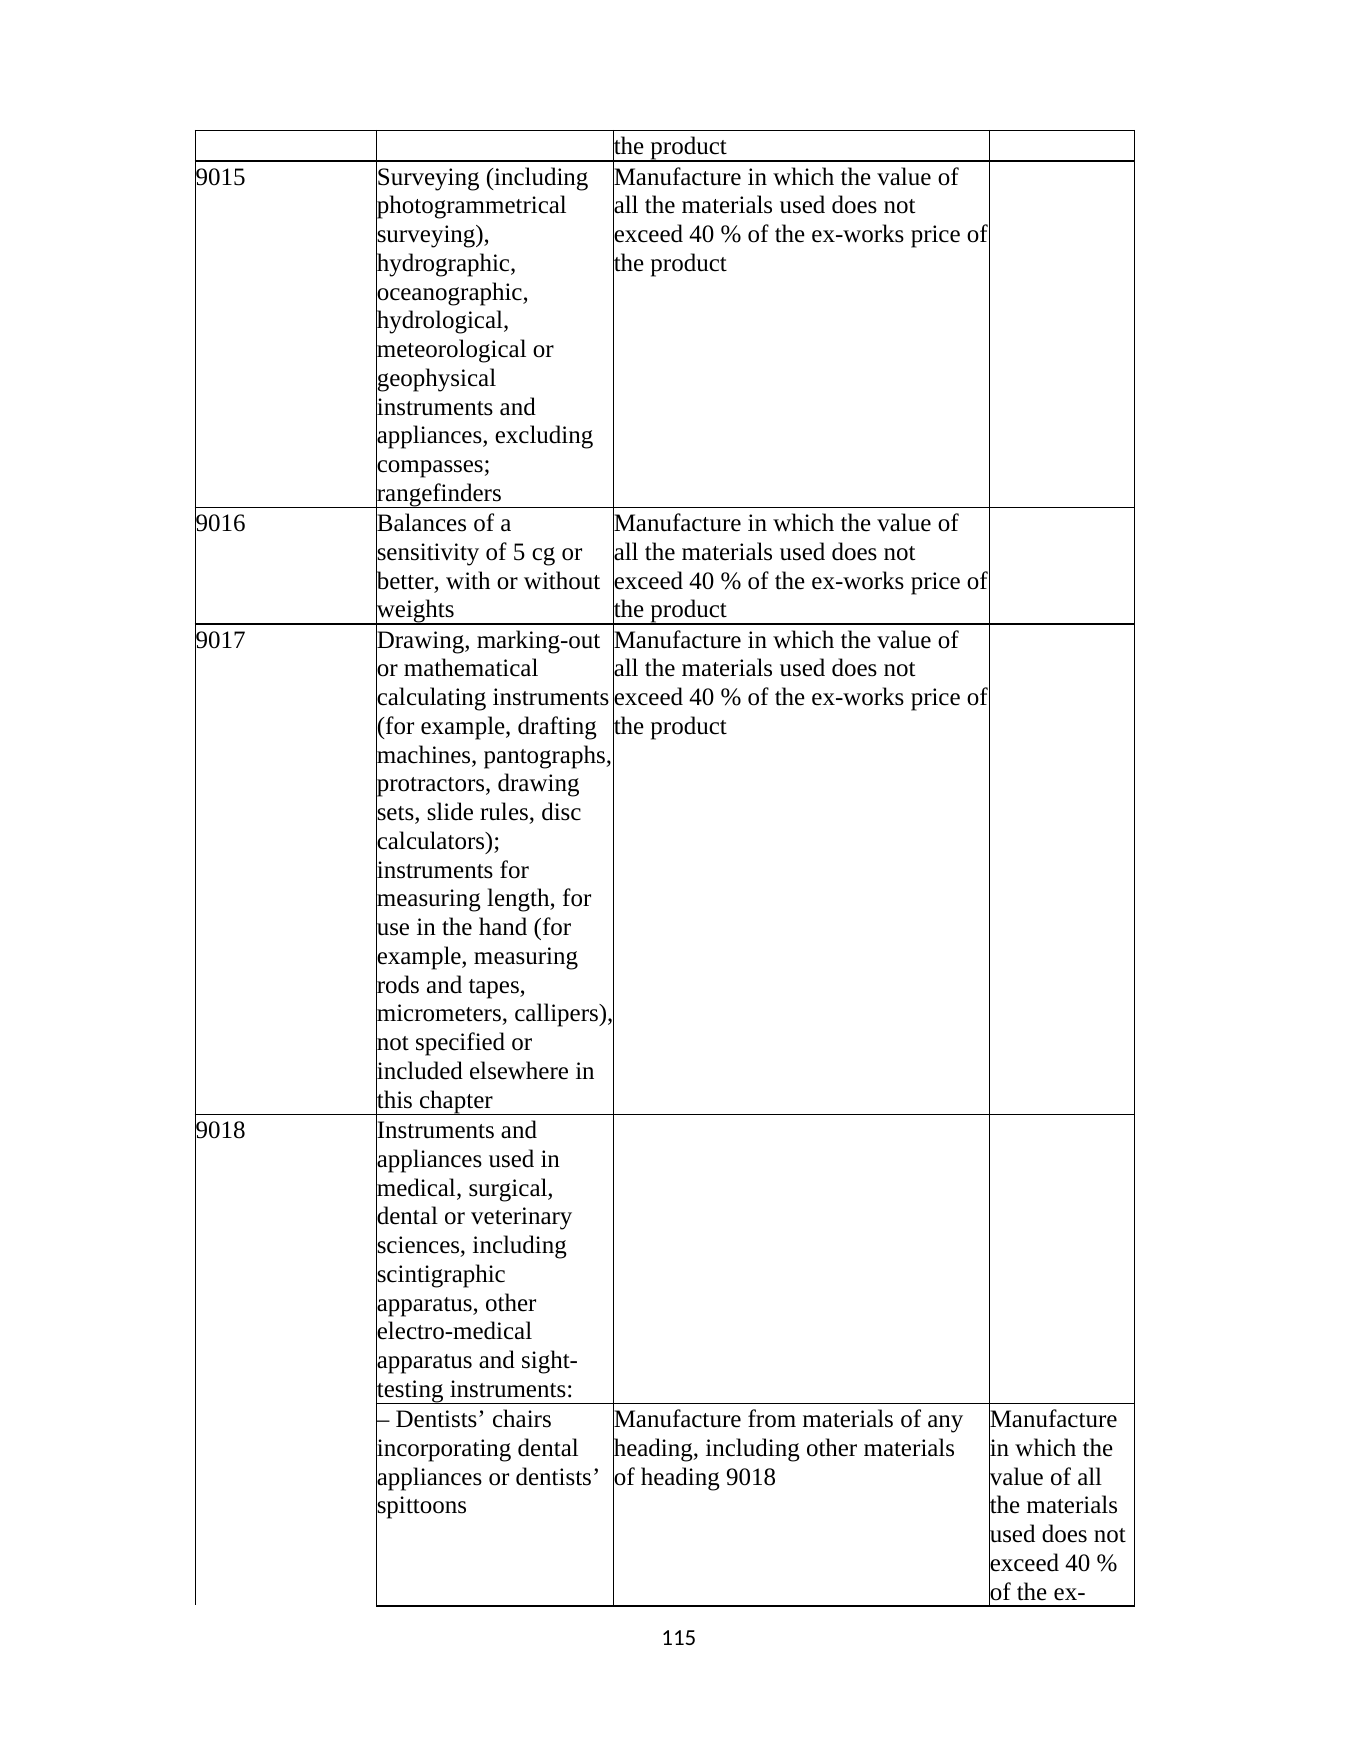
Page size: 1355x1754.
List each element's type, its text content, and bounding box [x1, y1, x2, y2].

table_cell Surveying (including photogrammetrical surveying), hydrographic, oceanographic, hydrological, meteorological or geophysical instruments and appliances, excluding compasses; rangefinders [377, 162, 613, 507]
table_cell the product [614, 131, 989, 160]
table_cell [614, 1115, 989, 1403]
table_cell [990, 162, 1134, 507]
table_cell [196, 131, 376, 160]
table_cell 9016 [196, 508, 376, 623]
table_cell [990, 625, 1134, 1113]
table_cell 9015 [196, 162, 376, 507]
table_cell Drawing, marking-out or mathematical calculating instruments (for example, drafting machines, pantographs, protractors, drawing sets, slide rules, disc calculators); instruments for measuring length, for use in the hand (for example, measuring rods and tapes, micrometers, callipers), not specified or included elsewhere in this chapter [377, 625, 613, 1113]
table_cell [990, 1115, 1134, 1403]
table_cell Manufacture in which the value of all the materials used does not exceed 40 % of the ex-works price of the product [614, 162, 989, 507]
table_cell 9017 [196, 625, 376, 1113]
table_cell [990, 131, 1134, 160]
table_cell [990, 508, 1134, 623]
table_cell Instruments and appliances used in medical, surgical, dental or veterinary sciences, including scintigraphic apparatus, other electro-medical apparatus and sight-testing instruments: [377, 1115, 613, 1403]
table_cell Manufacture in which the value of all the materials used does not exceed 40 % of the ex-works price of the product [614, 625, 989, 1113]
table_cell 9018 [196, 1115, 376, 1605]
table_cell Manufacture from materials of any heading, including other materials of heading 9018 [614, 1404, 989, 1605]
table_cell [377, 131, 613, 160]
table_cell – Dentists’ chairs incorporating dental appliances or dentists’ spittoons [377, 1404, 613, 1605]
table_cell Manufacture in which the value of all the materials used does not exceed 40 % of the ex-works price of the product [614, 508, 989, 623]
table_cell Balances of a sensitivity of 5 cg or better, with or without weights [377, 508, 613, 623]
table_cell Manufacture in which the value of all the materials used does not exceed 40 % of the ex- [990, 1404, 1134, 1605]
